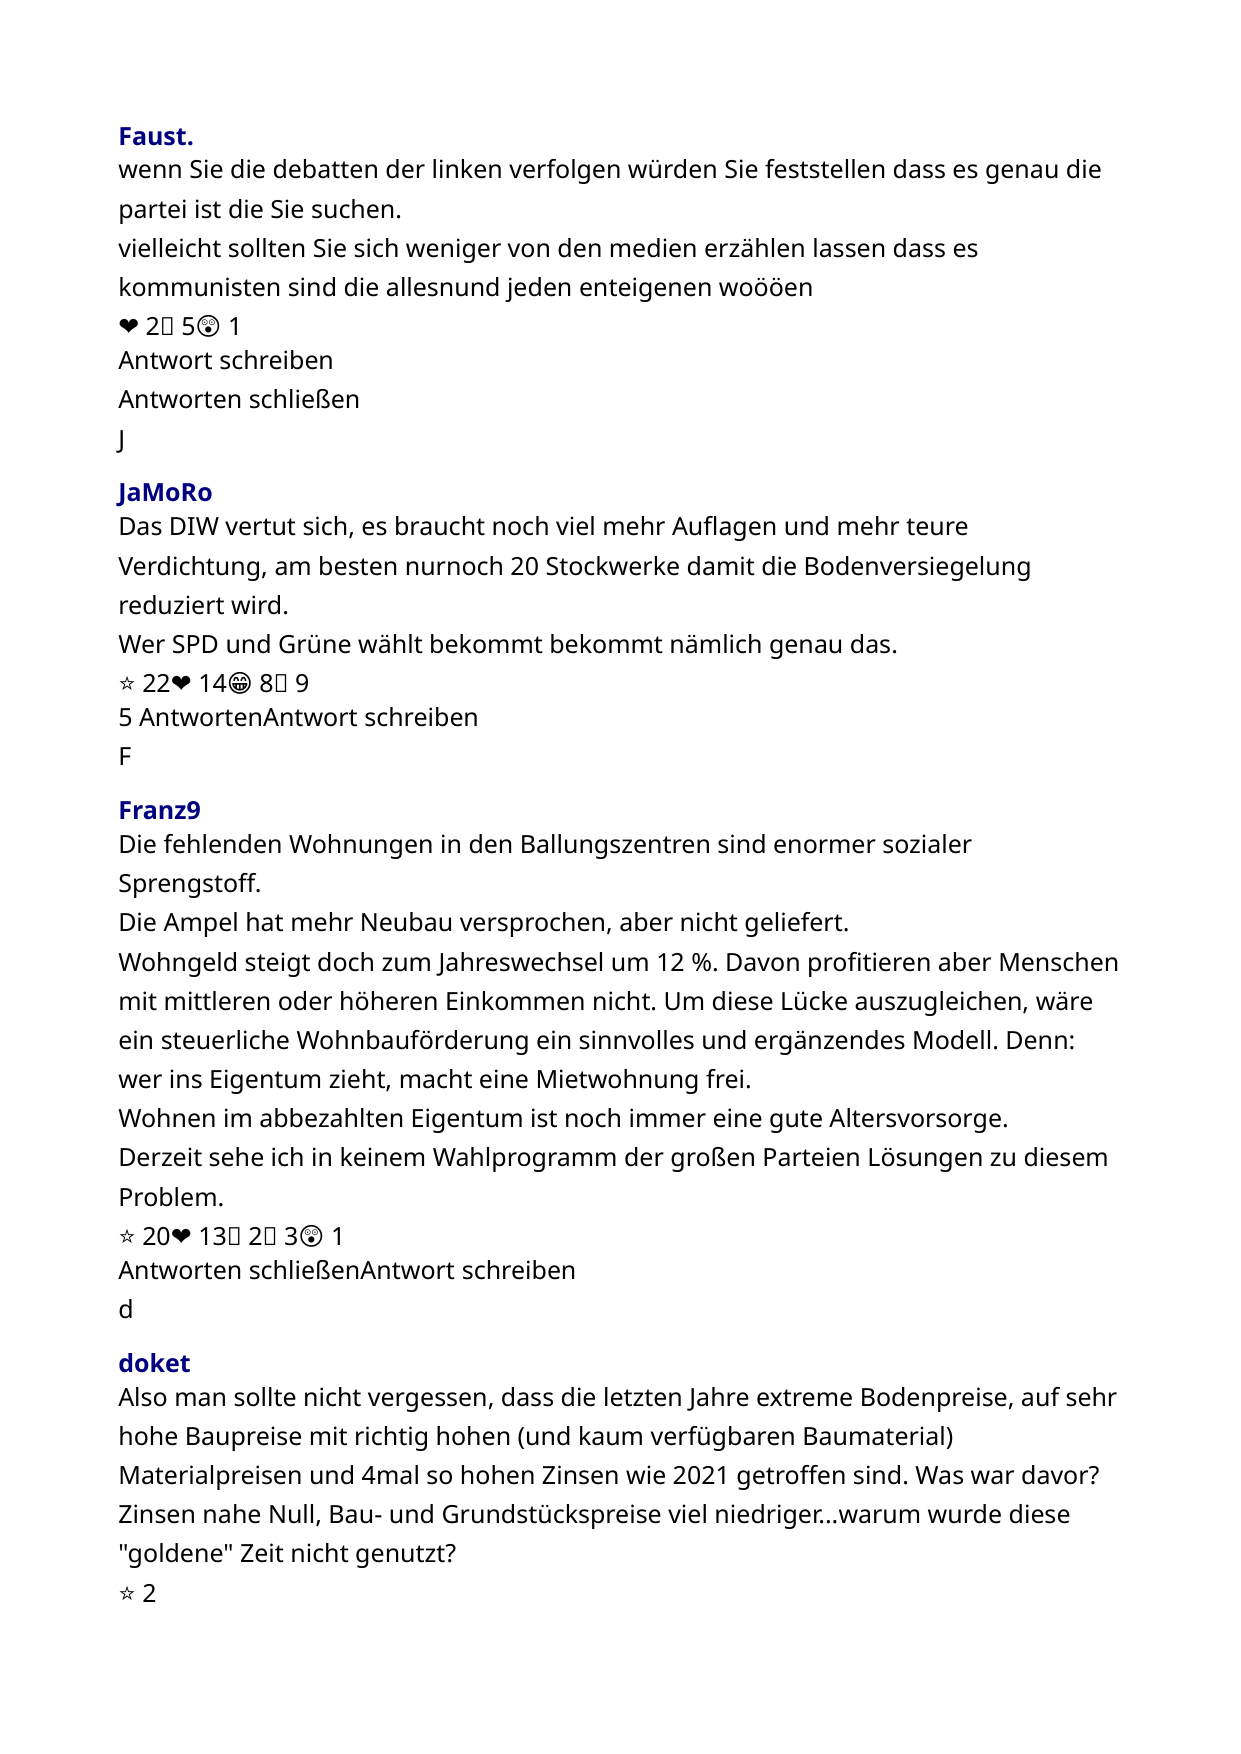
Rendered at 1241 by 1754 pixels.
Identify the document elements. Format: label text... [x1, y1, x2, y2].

text 5 AntwortenAntwort schreiben [118, 700, 1122, 734]
text ⭐️ 22❤️ 14😁 8🤨 9 [118, 666, 1122, 700]
text ⭐️ 20❤️ 13🙁 2🤨 3😲 1 [118, 1218, 1122, 1252]
text Antworten schließenAntwort schreiben [118, 1252, 1122, 1287]
subtitle Franz9 [118, 793, 1122, 827]
text Wohnen im abbezahlten Eigentum ist noch immer eine gute Altersvorsorge. [118, 1101, 1122, 1135]
text vielleicht sollten Sie sich weniger von den medien erzählen lassen dass es kommunisten sind die allesnund jeden enteigenen woööen [118, 231, 1122, 304]
text Antwort schreiben [118, 343, 1122, 377]
text ⭐️ 2 [118, 1575, 1122, 1609]
text Wohngeld steigt doch zum Jahreswechsel um 12 %. Davon profitieren aber Menschen mit mittleren oder höheren Einkommen nicht. Um diese Lücke auszugleichen, wäre ein steuerliche Wohnbauförderung ein sinnvolles und ergänzendes Modell. Denn: wer ins Eigentum zieht, macht eine Mietwohnung frei. [118, 944, 1122, 1096]
text Wer SPD und Grüne wählt bekommt bekommt nämlich genau das. [118, 627, 1122, 661]
text Antworten schließen [118, 382, 1122, 416]
text Das DIW vertut sich, es braucht noch viel mehr Auflagen und mehr teure Verdichtung, am besten nurnoch 20 Stockwerke damit die Bodenversiegelung reduziert wird. [118, 509, 1122, 621]
text Derzeit sehe ich in keinem Wahlprogramm der großen Parteien Lösungen zu diesem Problem. [118, 1140, 1122, 1213]
text Die fehlenden Wohnungen in den Ballungszentren sind enormer sozialer Sprengstoff. [118, 827, 1122, 900]
text F [118, 739, 1122, 773]
subtitle Faust. [118, 118, 1122, 152]
text ❤️ 2🤨 5😲 1 [118, 309, 1122, 343]
text d [118, 1292, 1122, 1326]
subtitle JaMoRo [118, 475, 1122, 509]
text Die Ampel hat mehr Neubau versprochen, aber nicht geliefert. [118, 905, 1122, 939]
subtitle doket [118, 1345, 1122, 1379]
text Also man sollte nicht vergessen, dass die letzten Jahre extreme Bodenpreise, auf sehr hohe Baupreise mit richtig hohen (und kaum verfügbaren Baumaterial) Materialpreisen und 4mal so hohen Zinsen wie 2021 getroffen sind. Was war davor? Zinsen nahe Null, Bau- und Grundstückspreise viel niedriger...warum wurde diese "goldene" Zeit nicht genutzt? [118, 1379, 1122, 1570]
text J [118, 421, 1122, 455]
text wenn Sie die debatten der linken verfolgen würden Sie feststellen dass es genau die partei ist die Sie suchen. [118, 152, 1122, 225]
